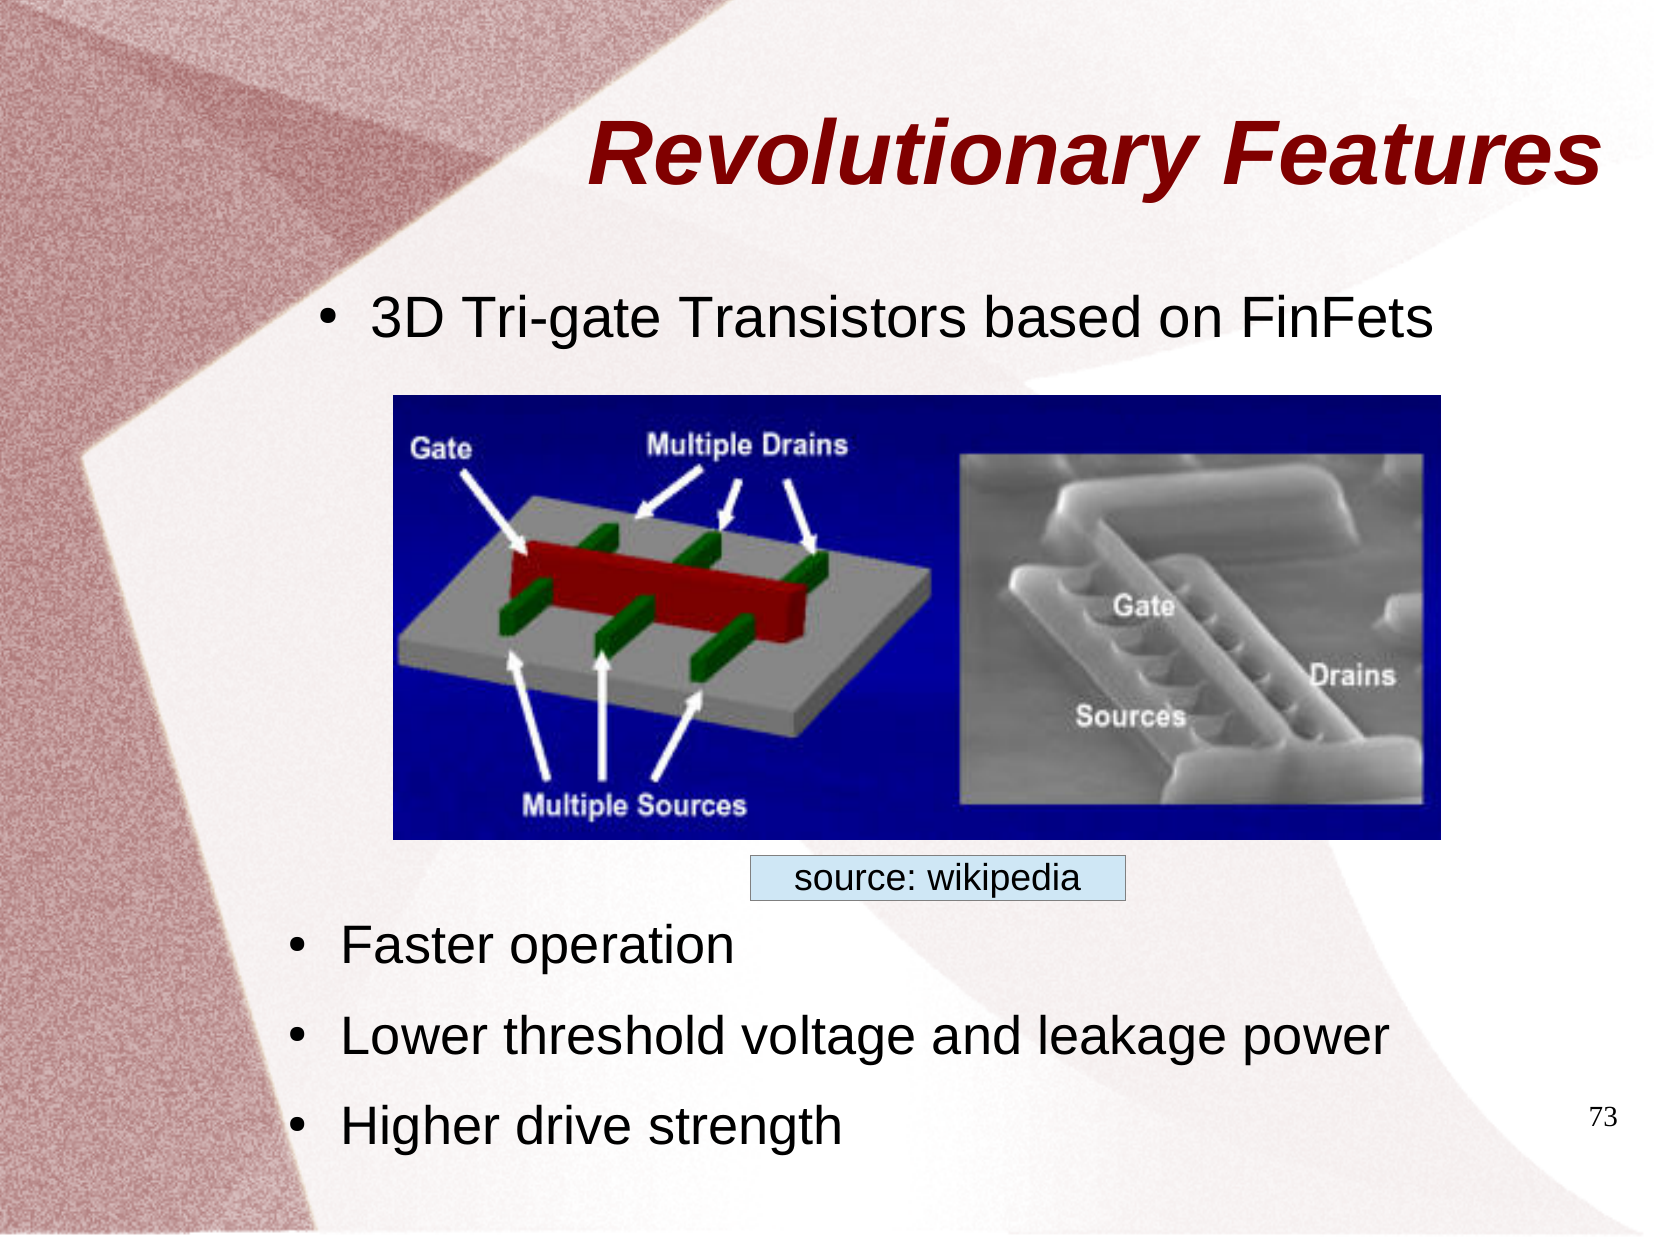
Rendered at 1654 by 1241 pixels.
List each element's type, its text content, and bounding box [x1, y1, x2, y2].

list 3D Tri-gate Transistors based on FinFets [300, 285, 1576, 375]
picture [0, 0, 1654, 1241]
title Revolutionary Features [465, 49, 1607, 257]
list Faster operation Lower threshold voltage and leakage power Higher drive strength [270, 915, 1546, 1156]
text_box source: wikipedia [750, 855, 1126, 901]
